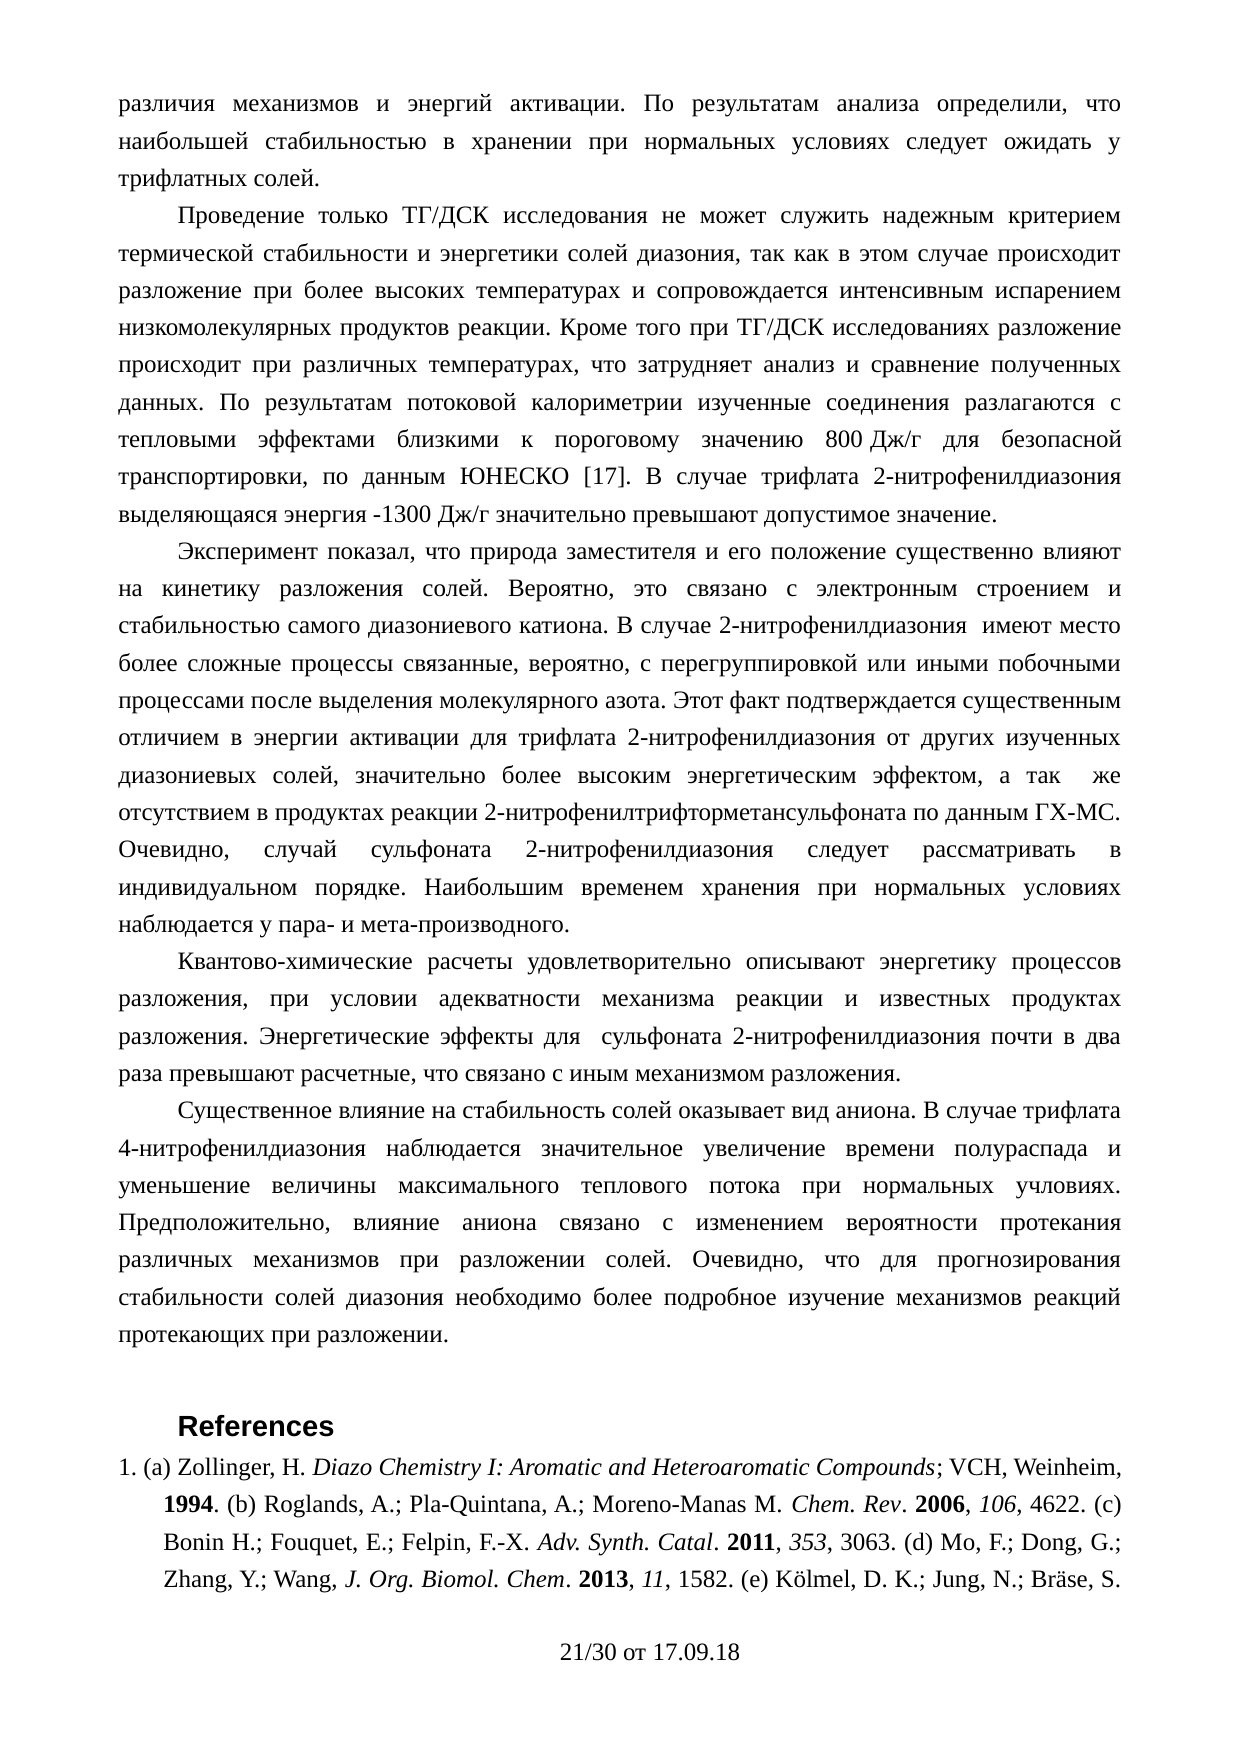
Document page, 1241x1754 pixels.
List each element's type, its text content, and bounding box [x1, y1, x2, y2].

text Проведение только ТГ/ДСК исследования не может служить надежным критерием термической стабильности и энергетики солей диазония, так как в этом случае происходит разложение при более высоких температурах и сопровождается интенсивным испарением низкомолекулярных продуктов реакции. Кроме того при ТГ/ДСК исследованиях разложение происходит при различных температурах, что затрудняет анализ и сравнение полученных данных. По результатам потоковой калориметрии изученные соединения разлагаются с тепловыми эффектами близкими к пороговому значению 800 Дж/г для безопасной транспортировки, по данным ЮНЕСКО [17]. В случае трифлата 2-нитрофенилдиазония выделяющаяся энергия -1300 Дж/г значительно превышают допустимое значение. [118, 200, 1122, 527]
text Эксперимент показал, что природа заместителя и его положение существенно влияют на кинетику разложения солей. Вероятно, это связано с электронным строением и стабильностью самого диазониевого катиона. В случае 2-нитрофенилдиазония имеют место более сложные процессы связанные, вероятно, с перегруппировкой или иными побочными процессами после выделения молекулярного азота. Этот факт подтверждается существенным отличием в энергии активации для трифлата 2-нитрофенилдиазония от других изученных диазониевых солей, значительно более высоким энергетическим эффектом, а так же отсутствием в продуктах реакции 2-нитрофенилтрифторметансульфоната по данным ГХ-МС. Очевидно, случай сульфоната 2-нитрофенилдиазония следует рассматривать в индивидуальном порядке. Наибольшим временем хранения при нормальных условиях наблюдается у пара- и мета-производного. [118, 536, 1122, 938]
text Существенное влияние на стабильность солей оказывает вид аниона. В случае трифлата 4-нитрофенилдиазония наблюдается значительное увеличение времени полураспада и уменьшение величины максимального теплового потока при нормальных учловиях. Предположительно, влияние аниона связано с изменением вероятности протекания различных механизмов при разложении солей. Очевидно, что для прогнозирования стабильности солей диазония необходимо более подробное изучение механизмов реакций протекающих при разложении. [118, 1095, 1122, 1348]
text различия механизмов и энергий активации. По результатам анализа определили, что наибольшей стабильностью в хранении при нормальных условиях следует ожидать у трифлатных солей. [118, 88, 1122, 192]
subtitle References [118, 1408, 1122, 1442]
list 1. (a) Zollinger, H. Diazo Chemistry I: Aromatic and Heteroaromatic Compounds; VCH, Weinheim, 1994. (b) Roglands, A.; Pla-Quintana, A.; Moreno-Manas M. Chem. Rev. 2006, 106, 4622. (c) Bonin H.; Fouquet, E.; Felpin, F.-X. Adv. Synth. Catal. 2011, 353, 3063. (d) Mo, F.; Dong, G.; Zhang, Y.; Wang, J. Org. Biomol. Chem. 2013, 11, 1582. (e) Kölmel, D. K.; Jung, N.; Bräse, S. [118, 1452, 1122, 1593]
text Квантово-химические расчеты удовлетворительно описывают энергетику процессов разложения, при условии адекватности механизма реакции и известных продуктах разложения. Энергетические эффекты для сульфоната 2-нитрофенилдиазония почти в два раза превышают расчетные, что связано с иным механизмом разложения. [118, 946, 1122, 1087]
